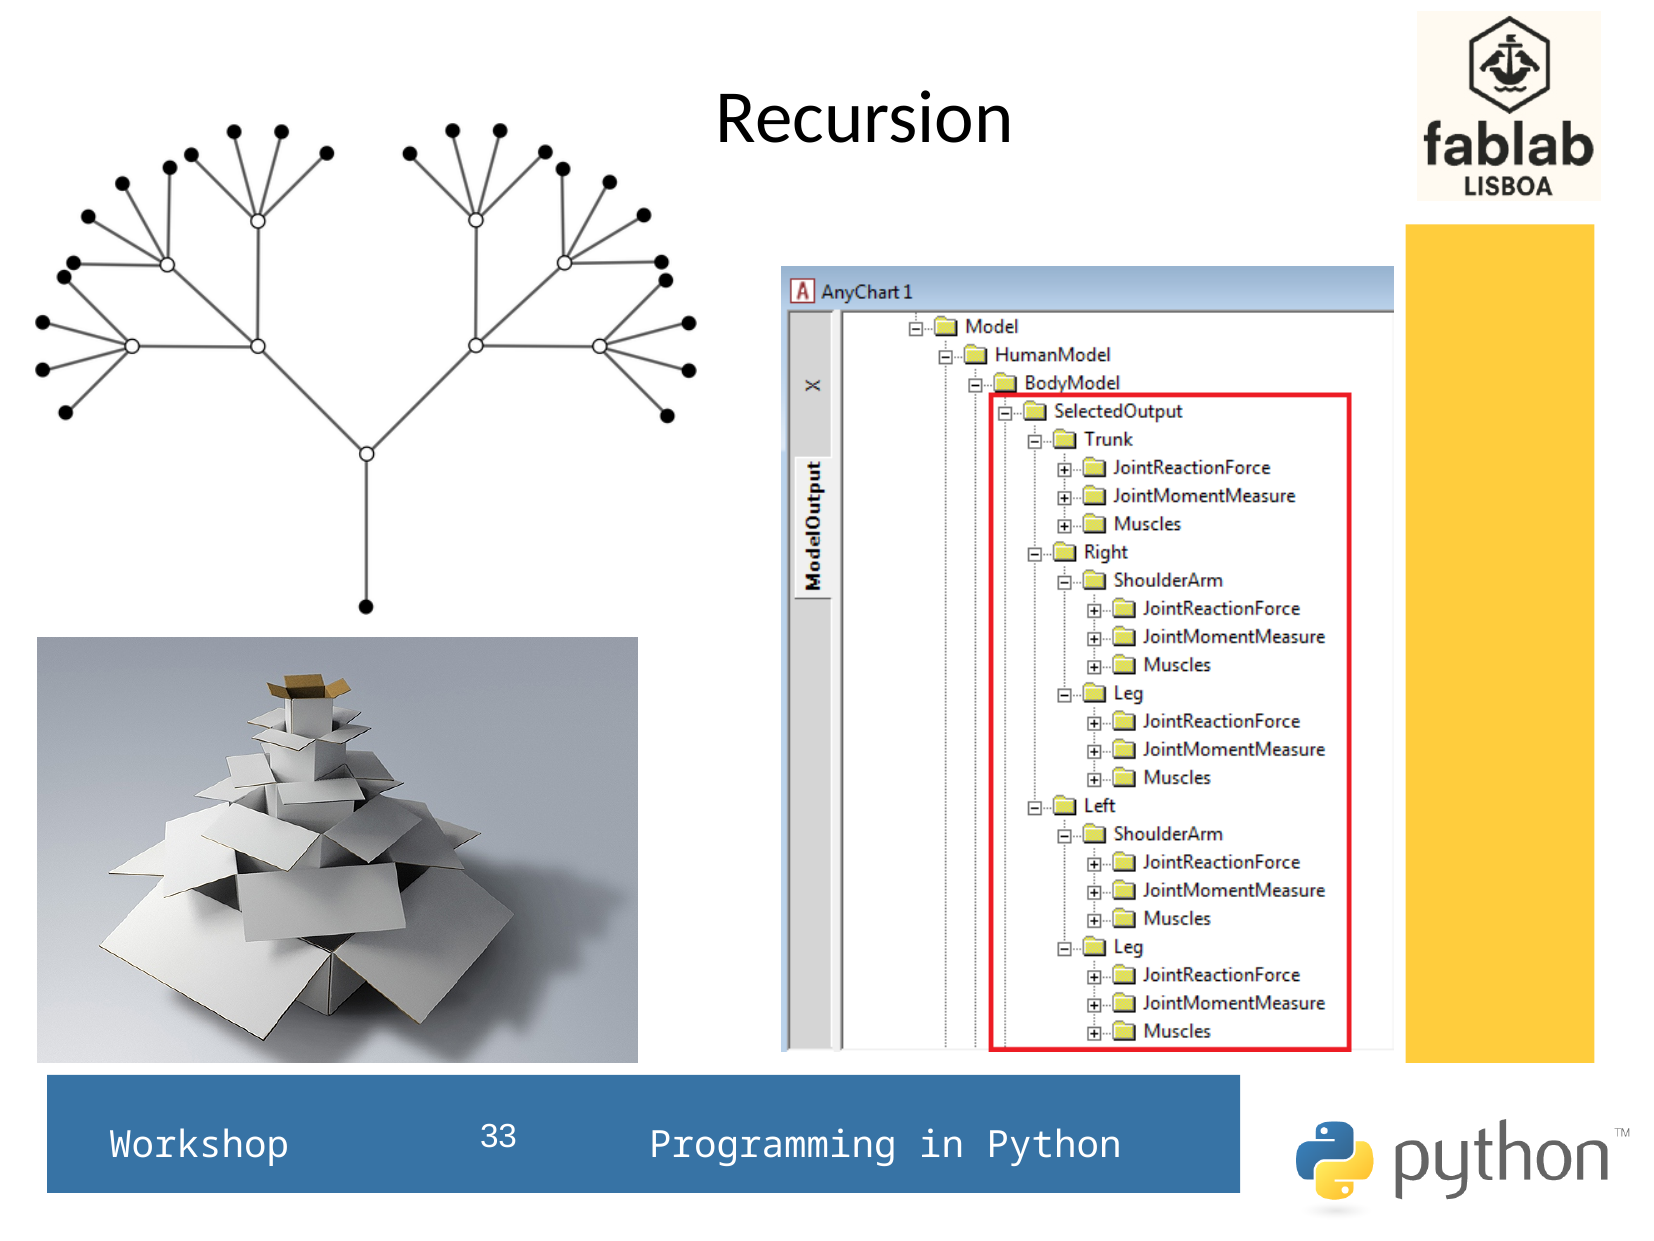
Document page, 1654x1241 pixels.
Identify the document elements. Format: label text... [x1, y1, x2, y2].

picture [1240, 1098, 1654, 1241]
text_box [47, 1074, 1241, 1193]
picture [34, 122, 697, 615]
picture [37, 637, 638, 1063]
text_box [1405, 224, 1595, 1063]
picture [1417, 11, 1601, 201]
text_box Workshop Programming in Python [94, 1110, 1182, 1213]
title Recursion [82, 49, 1358, 198]
picture [781, 266, 1394, 1052]
